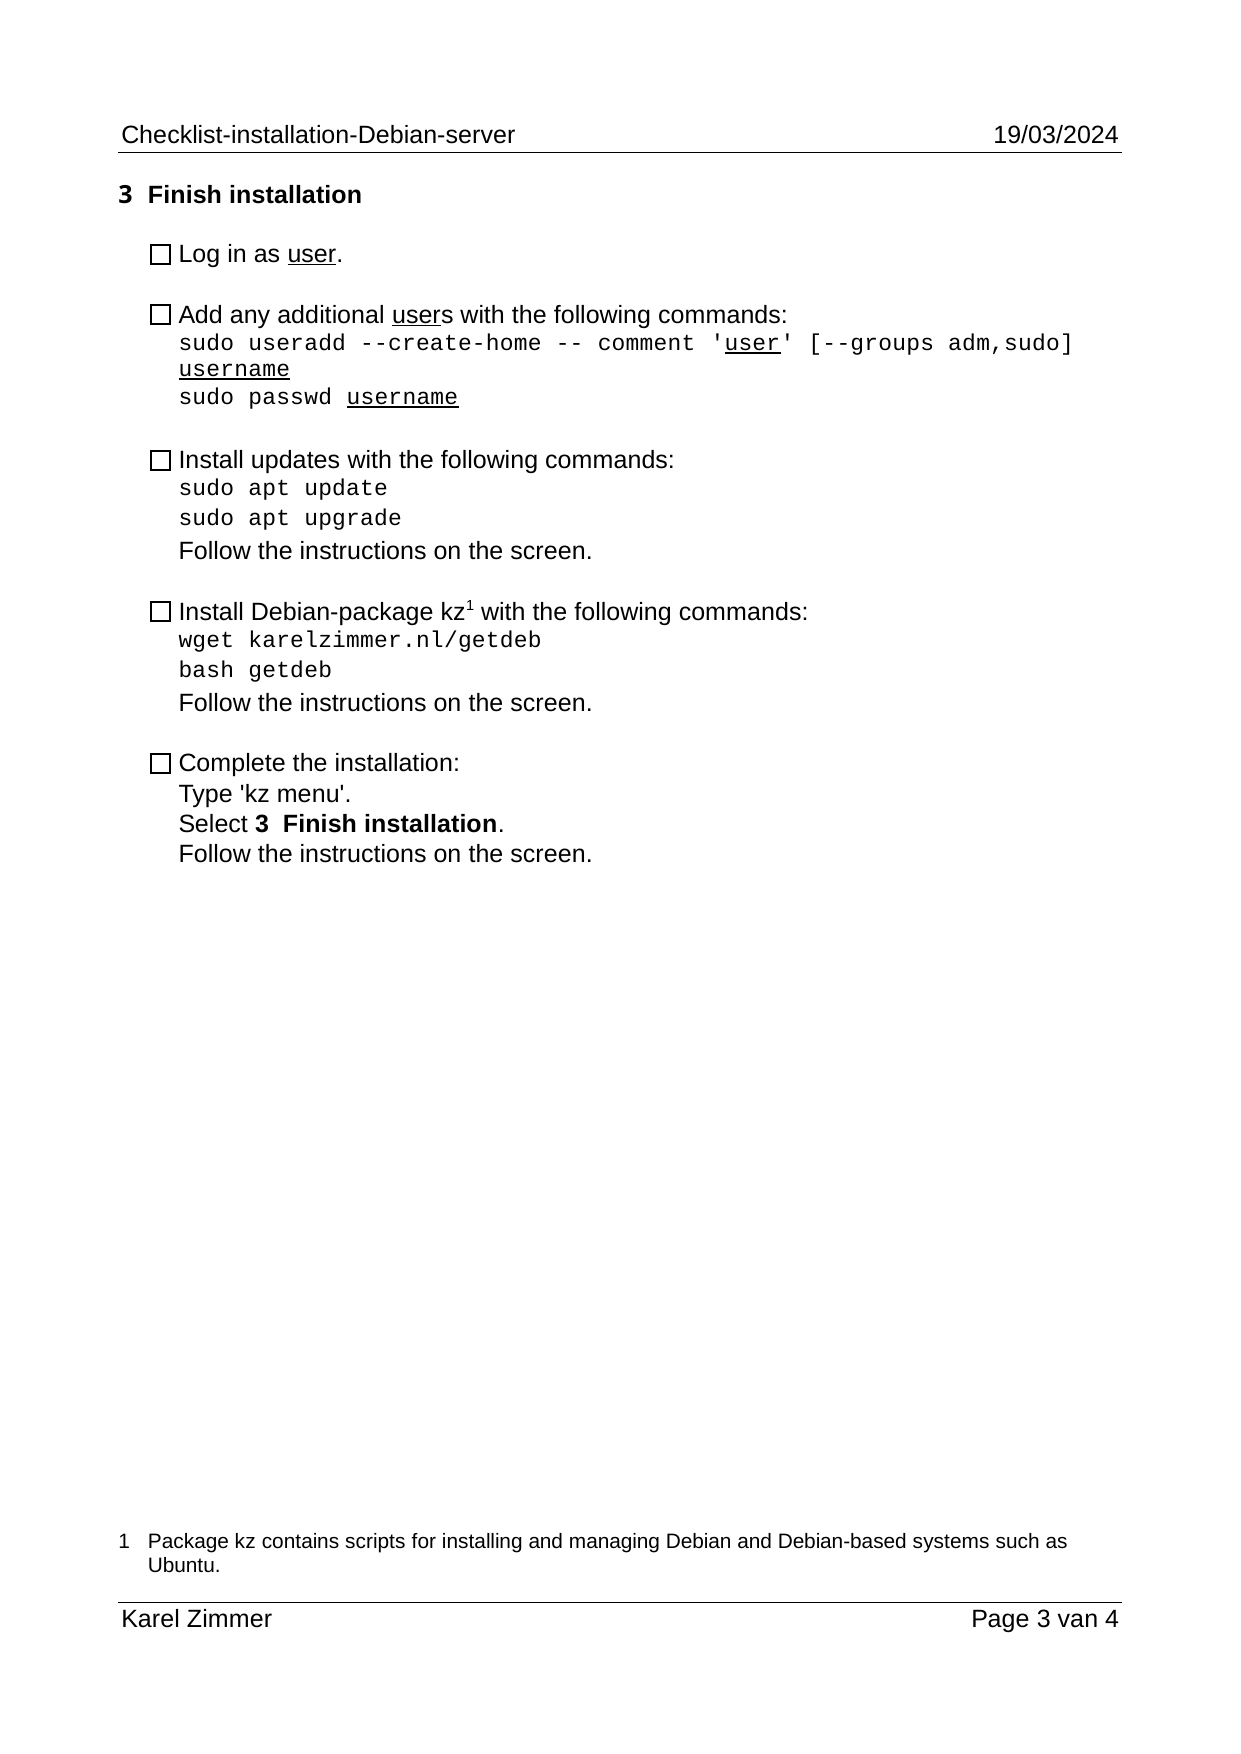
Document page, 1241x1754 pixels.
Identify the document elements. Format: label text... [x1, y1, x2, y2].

table_cell [142, 445, 177, 475]
table_cell [142, 688, 177, 718]
table_cell [142, 657, 177, 687]
table_cell [177, 566, 1122, 597]
table_cell [118, 415, 142, 445]
table_cell [142, 627, 177, 657]
table_cell bash getdeb [177, 657, 1122, 687]
table_cell sudo apt update [177, 475, 1122, 506]
table_cell Complete the installation: [177, 748, 1122, 778]
table_cell [118, 384, 142, 415]
table_cell Follow the instructions on the screen. [177, 536, 1122, 566]
table_cell [118, 506, 142, 536]
table_cell [142, 748, 177, 778]
table_cell [118, 809, 142, 839]
table_cell [177, 269, 1122, 300]
table_cell [142, 300, 177, 330]
table_cell [142, 384, 177, 415]
table_cell [142, 330, 177, 384]
table_cell [142, 269, 177, 300]
table_cell [142, 475, 177, 506]
table_cell [118, 748, 142, 778]
table_cell sudo passwd username [177, 384, 1122, 415]
table_cell [142, 536, 177, 566]
table_cell Install Debian-package kz with the following commands: [177, 597, 1122, 627]
table_cell [118, 839, 142, 869]
table_cell [177, 718, 1122, 748]
table_cell [118, 718, 142, 748]
table_cell [118, 657, 142, 687]
table_cell [142, 809, 177, 839]
table_cell [118, 779, 142, 809]
table_cell [118, 330, 142, 384]
table_header [142, 239, 177, 269]
table_cell [118, 445, 142, 475]
table_cell [118, 566, 142, 597]
table_cell [142, 415, 177, 445]
table_cell [142, 506, 177, 536]
table_cell [142, 779, 177, 809]
table_cell Install updates with the following commands: [177, 445, 1122, 475]
table_cell Add any additional users with the following commands: [177, 300, 1122, 330]
table_cell Follow the instructions on the screen. [177, 839, 1122, 869]
table_cell sudo useradd --create-home -- comment 'user' [--groups adm,sudo] username [177, 330, 1122, 384]
table_cell [118, 536, 142, 566]
table_cell [118, 475, 142, 506]
table_cell wget karelzimmer.nl/getdeb [177, 627, 1122, 657]
table_cell Type 'kz menu'. [177, 779, 1122, 809]
table_cell [118, 300, 142, 330]
table_cell [118, 269, 142, 300]
table_cell [118, 597, 142, 627]
table_cell [142, 597, 177, 627]
table_header [118, 239, 142, 269]
table_cell [118, 688, 142, 718]
table_header Log in as USER. [177, 239, 1122, 269]
table_cell Select 3 Finish installation. [177, 809, 1122, 839]
table_cell [118, 627, 142, 657]
list Finish installation [118, 177, 1122, 211]
table_cell [177, 415, 1122, 445]
table_cell [142, 566, 177, 597]
table_cell [142, 718, 177, 748]
table_cell Follow the instructions on the screen. [177, 688, 1122, 718]
table_cell sudo apt upgrade [177, 506, 1122, 536]
table_cell [142, 839, 177, 869]
